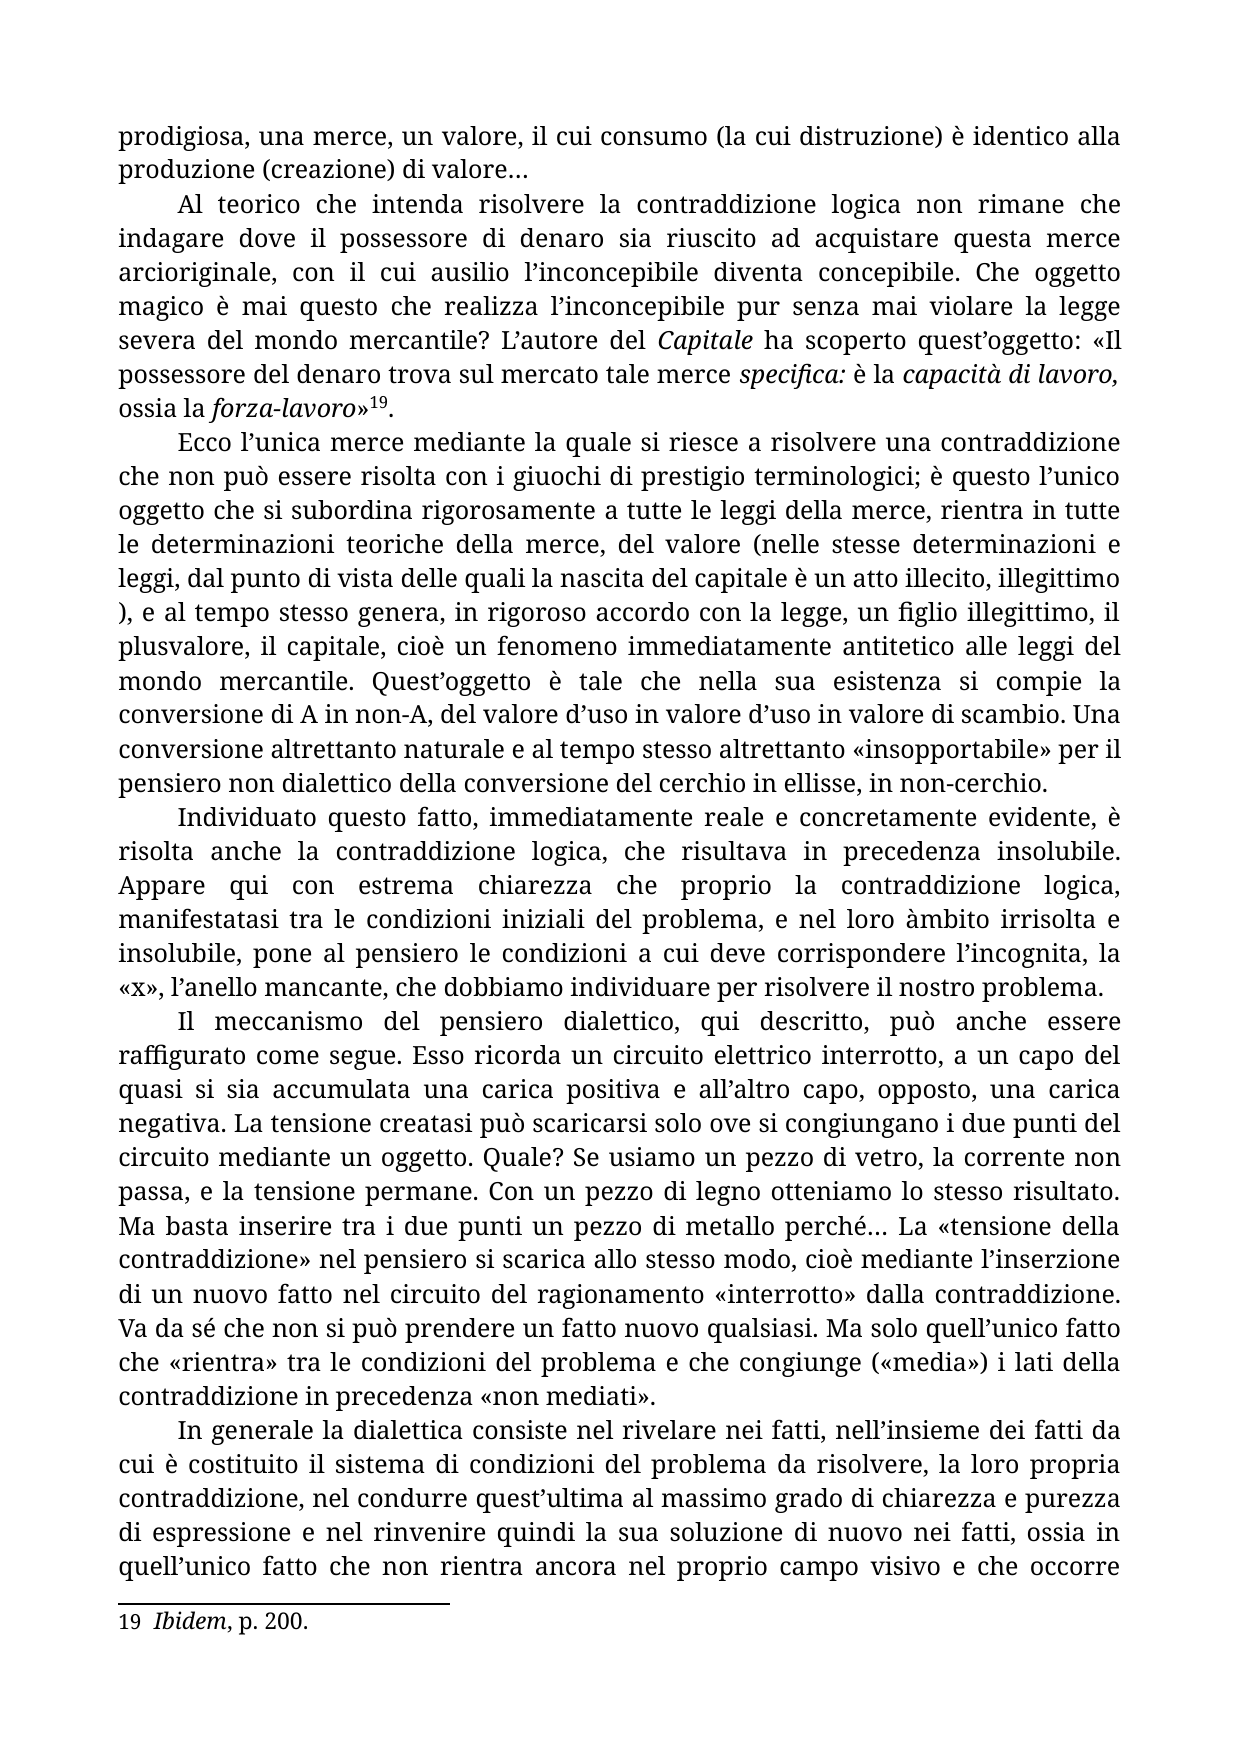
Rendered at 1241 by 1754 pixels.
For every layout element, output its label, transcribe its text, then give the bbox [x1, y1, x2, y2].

text Ibidem, p. 200. [118, 1604, 1122, 1636]
text Il meccanismo del pensiero dialettico, qui descritto, può anche essere raffigurato come segue. Esso ricorda un circuito elettrico interrotto, a un capo del quasi si sia accumulata una carica positiva e all’altro capo, opposto, una carica negativa. La tensione creatasi può scaricarsi solo ove si congiungano i due punti del circuito mediante un oggetto. Quale? Se usiamo un pezzo di vetro, la corrente non passa, e la tensione permane. Con un pezzo di legno otteniamo lo stesso risultato. Ma basta inserire tra i due punti un pezzo di metallo perché… La «tensione della contraddizione» nel pensiero si scarica allo stesso modo, cioè mediante l’inserzione di un nuovo fatto nel circuito del ragionamento «interrotto» dalla contraddizione. Va da sé che non si può prendere un fatto nuovo qualsiasi. Ma solo quell’unico fatto che «rientra» tra le condizioni del problema e che congiunge («media») i lati della contraddizione in precedenza «non mediati». [118, 1004, 1122, 1412]
text In generale la dialettica consiste nel rivelare nei fatti, nell’insieme dei fatti da cui è costituito il sistema di condizioni del problema da risolvere, la loro propria contraddizione, nel condurre quest’ultima al massimo grado di chiarezza e purezza di espressione e nel rinvenire quindi la sua soluzione di nuovo nei fatti, ossia in quell’unico fatto che non rientra ancora nel proprio campo visivo e che occorre [118, 1412, 1122, 1583]
text Al teorico che intenda risolvere la contraddizione logica non rimane che indagare dove il possessore di denaro sia riuscito ad acquistare questa merce arcioriginale, con il cui ausilio l’inconcepibile diventa concepibile. Che oggetto magico è mai questo che realizza l’inconcepibile pur senza mai violare la legge severa del mondo mercantile? L’autore del Capitale ha scoperto quest’oggetto: «Il possessore del denaro trova sul mercato tale merce specifica: è la capacità di lavoro, ossia la forza-lavoro». [118, 186, 1122, 425]
text Individuato questo fatto, immediatamente reale e concretamente evidente, è risolta anche la contraddizione logica, che risultava in precedenza insolubile. Appare qui con estrema chiarezza che proprio la contraddizione logica, manifestatasi tra le condizioni iniziali del problema, e nel loro àmbito irrisolta e insolubile, pone al pensiero le condizioni a cui deve corrispondere l’incognita, la «x», l’anello mancante, che dobbiamo individuare per risolvere il nostro problema. [118, 799, 1122, 1004]
text prodigiosa, una merce, un valore, il cui consumo (la cui distruzione) è identico alla produzione (creazione) di valore… [118, 118, 1122, 186]
text Ecco l’unica merce mediante la quale si riesce a risolvere una contraddizione che non può essere risolta con i giuochi di prestigio terminologici; è questo l’unico oggetto che si subordina rigorosamente a tutte le leggi della merce, rientra in tutte le determinazioni teoriche della merce, del valore (nelle stesse determinazioni e leggi, dal punto di vista delle quali la nascita del capitale è un atto illecito, illegittimo ), e al tempo stesso genera, in rigoroso accordo con la legge, un figlio illegittimo, il plusvalore, il capitale, cioè un fenomeno immediatamente antitetico alle leggi del mondo mercantile. Quest’oggetto è tale che nella sua esistenza si compie la conversione di A in non-A, del valore d’uso in valore d’uso in valore di scambio. Una conversione altrettanto naturale e al tempo stesso altrettanto «insopportabile» per il pensiero non dialettico della conversione del cerchio in ellisse, in non-cerchio. [118, 425, 1122, 799]
